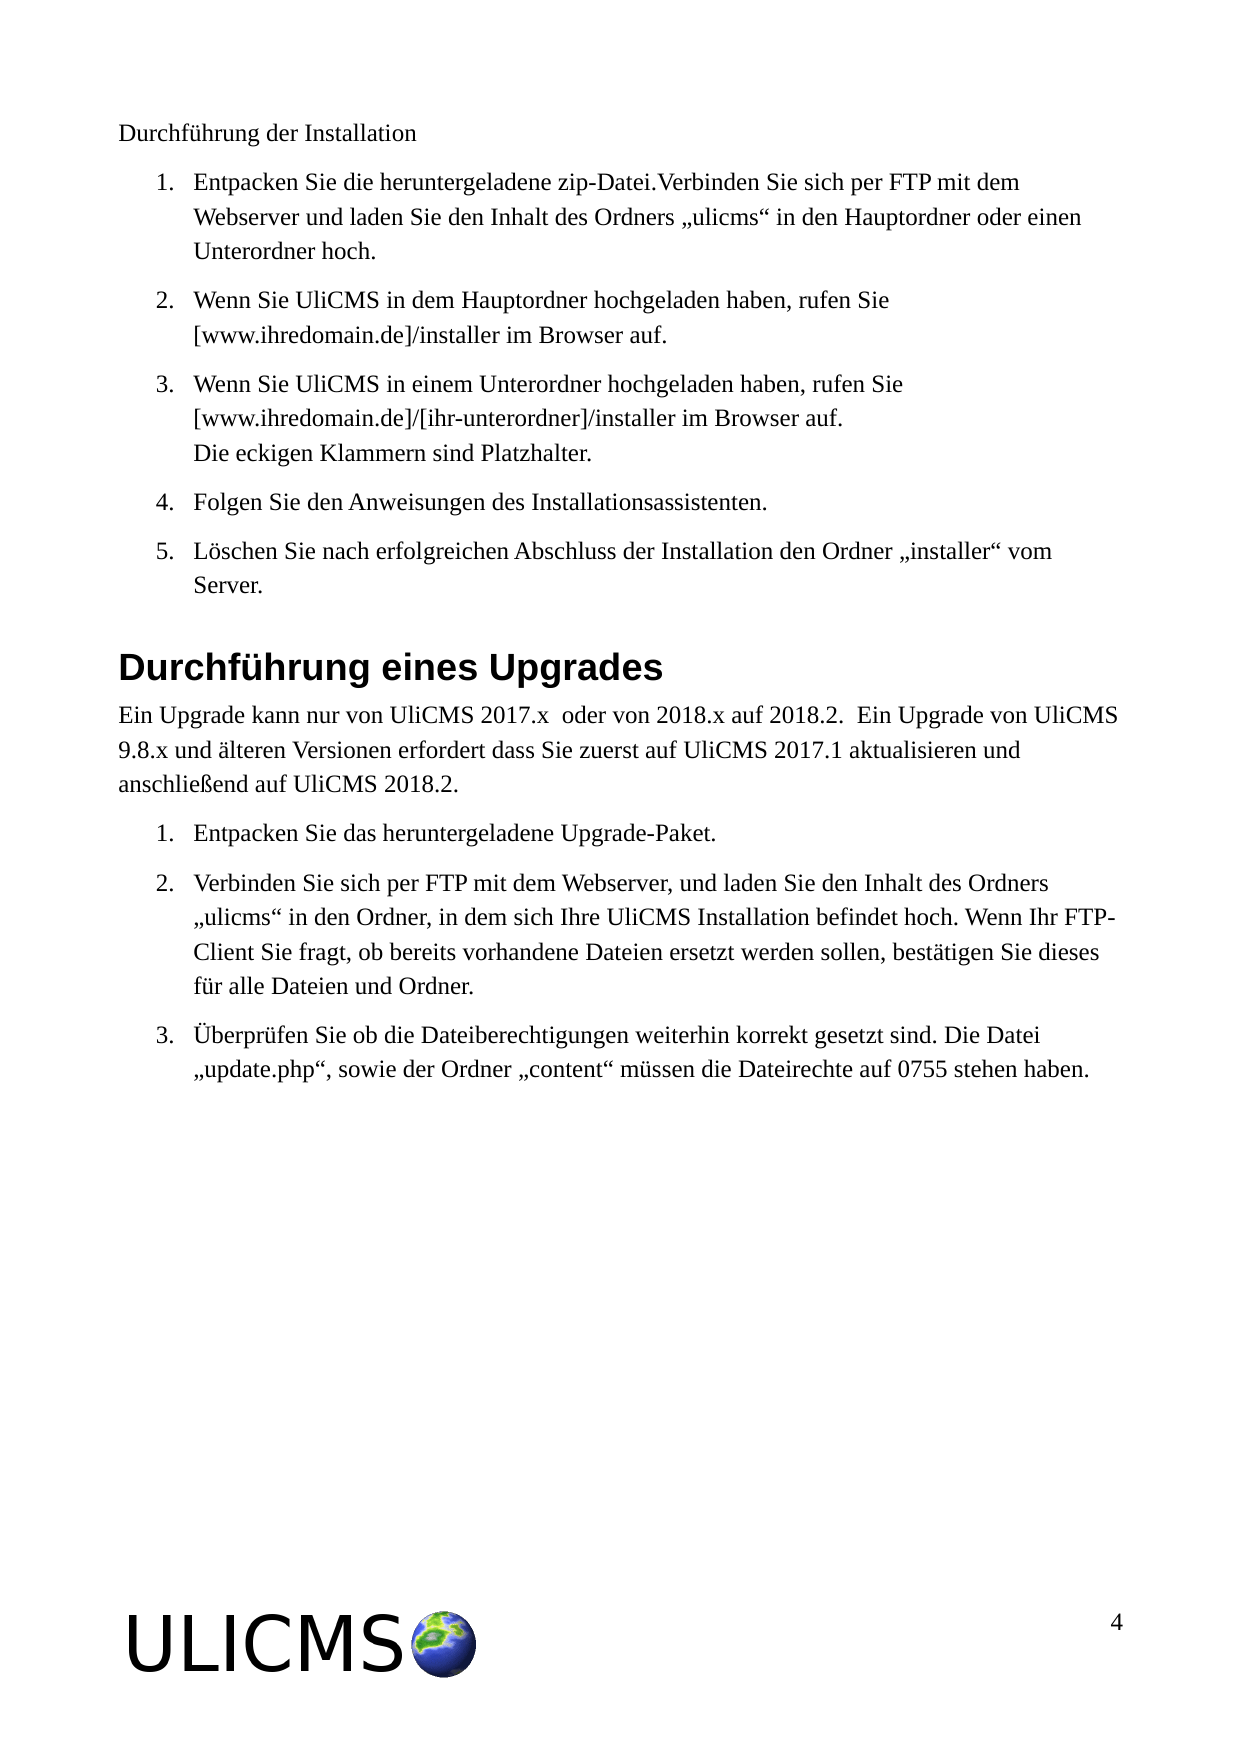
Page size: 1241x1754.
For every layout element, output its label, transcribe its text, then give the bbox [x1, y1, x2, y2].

picture [118, 1607, 479, 1681]
list Löschen Sie nach erfolgreichen Abschluss der Installation den Ordner „installer“ vom Server. [156, 536, 1123, 599]
list Verbinden Sie sich per FTP mit dem Webserver, und laden Sie den Inhalt des Ordners „ulicms“ in den Ordner, in dem sich Ihre UliCMS Installation befindet hoch. Wenn Ihr FTP-Client Sie fragt, ob bereits vorhandene Dateien ersetzt werden sollen, bestätigen Sie dieses für alle Dateien und Ordner. [156, 868, 1123, 1000]
list Wenn Sie UliCMS in einem Unterordner hochgeladen haben, rufen Sie [www.ihredomain.de]/[ihr-unterordner]/installer im Browser auf. Die eckigen Klammern sind Platzhalter. [156, 369, 1123, 466]
list Wenn Sie UliCMS in dem Hauptordner hochgeladen haben, rufen Sie [www.ihredomain.de]/installer im Browser auf. [156, 285, 1123, 348]
list Überprüfen Sie ob die Dateiberechtigungen weiterhin korrekt gesetzt sind. Die Datei „update.php“, sowie der Ordner „content“ müssen die Dateirechte auf 0755 stehen haben. [156, 1020, 1123, 1083]
list Entpacken Sie die heruntergeladene zip-Datei.Verbinden Sie sich per FTP mit dem Webserver und laden Sie den Inhalt des Ordners „ulicms“ in den Hauptordner oder einen Unterordner hoch. [156, 167, 1123, 265]
list Entpacken Sie das heruntergeladene Upgrade-Paket. [156, 818, 1123, 847]
text Ein Upgrade kann nur von UliCMS 2017.x oder von 2018.x auf 2018.2. Ein Upgrade von UliCMS 9.8.x und älteren Versionen erfordert dass Sie zuerst auf UliCMS 2017.1 aktualisieren und anschließend auf UliCMS 2018.2. [118, 701, 1123, 798]
list Folgen Sie den Anweisungen des Installationsassistenten. [156, 487, 1123, 516]
